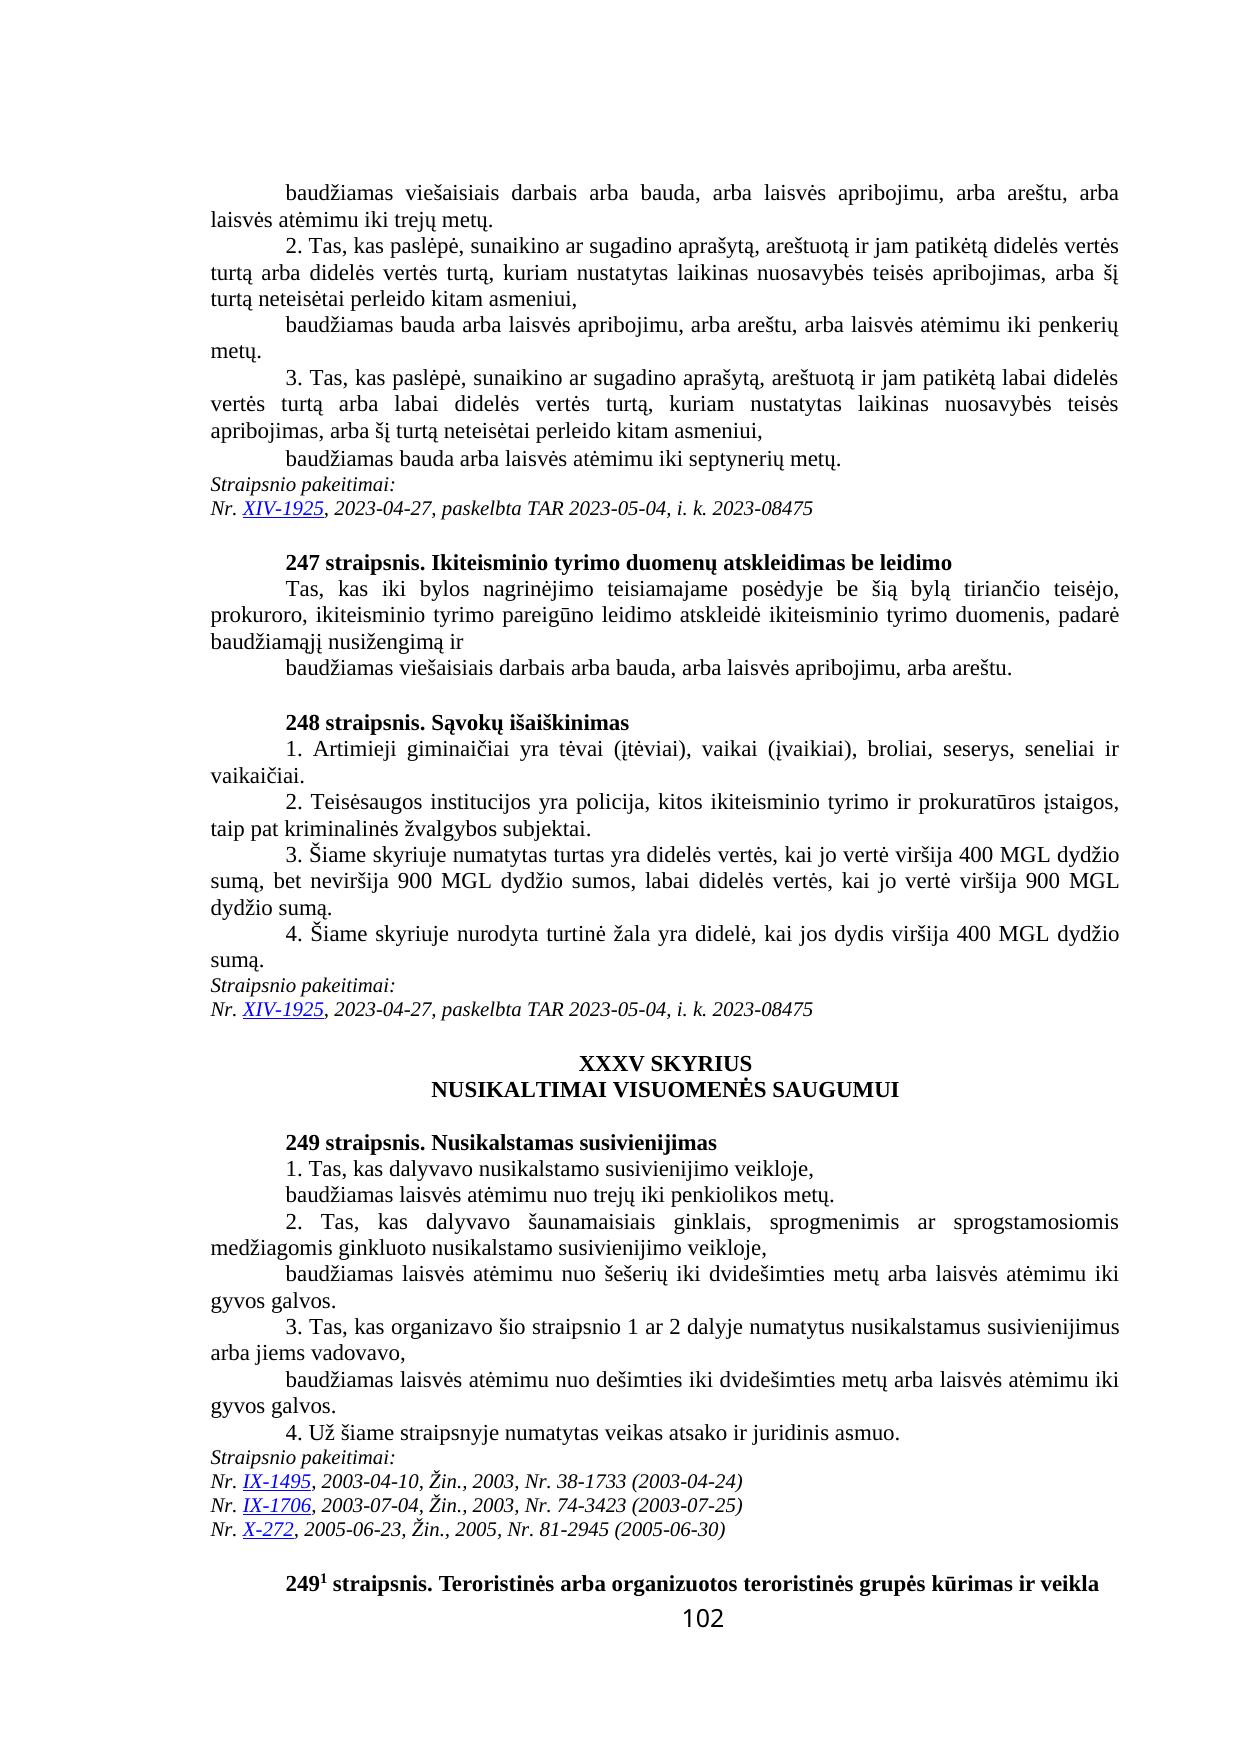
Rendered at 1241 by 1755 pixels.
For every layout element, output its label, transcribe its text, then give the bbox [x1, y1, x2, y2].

subtitle XXXV SKYRIUS [210, 1049, 1120, 1076]
text baudžiamas bauda arba laisvės atėmimu iki septynerių metų. [210, 443, 1120, 472]
text 4. Šiame skyriuje nurodyta turtinė žala yra didelė, kai jos dydis viršija 400 MGL dydžio sumą. [210, 920, 1120, 973]
text Nr. IX-1495, 2003-04-10, Žin., 2003, Nr. 38-1733 (2003-04-24) [210, 1469, 1120, 1493]
text 4. Už šiame straipsnyje numatytas veikas atsako ir juridinis asmuo. [210, 1418, 1120, 1445]
text 3. Šiame skyriuje numatytas turtas yra didelės vertės, kai jo vertė viršija 400 MGL dydžio sumą, bet neviršija 900 MGL dydžio sumos, labai didelės vertės, kai jo vertė viršija 900 MGL dydžio sumą. [210, 841, 1120, 920]
text Tas, kas iki bylos nagrinėjimo teisiamajame posėdyje be šią bylą tiriančio teisėjo, prokuroro, ikiteisminio tyrimo pareigūno leidimo atskleidė ikiteisminio tyrimo duomenis, padarė baudžiamąjį nusižengimą ir [210, 575, 1120, 654]
text NUSIKALTIMAI VISUOMENĖS SAUGUMUI [210, 1076, 1120, 1102]
text 248 straipsnis. Sąvokų išaiškinimas [210, 709, 1120, 736]
text 2. Tas, kas dalyvavo šaunamaisiais ginklais, sprogmenimis ar sprogstamosiomis medžiagomis ginkluoto nusikalstamo susivienijimo veikloje, [210, 1208, 1120, 1260]
text baudžiamas laisvės atėmimu nuo trejų iki penkiolikos metų. [210, 1181, 1120, 1208]
text baudžiamas laisvės atėmimu nuo šešerių iki dvidešimties metų arba laisvės atėmimu iki gyvos galvos. [210, 1260, 1120, 1313]
text 2491 straipsnis. Teroristinės arba organizuotos teroristinės grupės kūrimas ir veikla [210, 1570, 1120, 1596]
text baudžiamas bauda arba laisvės apribojimu, arba areštu, arba laisvės atėmimu iki penkerių metų. [210, 311, 1120, 364]
text 1. Artimieji giminaičiai yra tėvai (įtėviai), vaikai (įvaikiai), broliai, seserys, seneliai ir vaikaičiai. [210, 736, 1120, 788]
text Nr. X-272, 2005-06-23, Žin., 2005, Nr. 81-2945 (2005-06-30) [210, 1517, 1120, 1541]
text baudžiamas laisvės atėmimu nuo dešimties iki dvidešimties metų arba laisvės atėmimu iki gyvos galvos. [210, 1366, 1120, 1418]
text 2. Tas, kas paslėpė, sunaikino ar sugadino aprašytą, areštuotą ir jam patikėtą didelės vertės turtą arba didelės vertės turtą, kuriam nustatytas laikinas nuosavybės teisės apribojimas, arba šį turtą neteisėtai perleido kitam asmeniui, [210, 232, 1120, 311]
text 1. Tas, kas dalyvavo nusikalstamo susivienijimo veikloje, [210, 1155, 1120, 1181]
text 2. Teisėsaugos institucijos yra policija, kitos ikiteisminio tyrimo ir prokuratūros įstaigos, taip pat kriminalinės žvalgybos subjektai. [210, 788, 1120, 841]
text 249 straipsnis. Nusikalstamas susivienijimas [210, 1129, 1120, 1155]
text Nr. IX-1706, 2003-07-04, Žin., 2003, Nr. 74-3423 (2003-07-25) [210, 1493, 1120, 1517]
text 3. Tas, kas organizavo šio straipsnio 1 ar 2 dalyje numatytus nusikalstamus susivienijimus arba jiems vadovavo, [210, 1313, 1120, 1366]
text Straipsnio pakeitimai: [210, 973, 1120, 997]
text Nr. XIV-1925, 2023-04-27, paskelbta TAR 2023-05-04, i. k. 2023-08475 [210, 496, 1120, 520]
text Straipsnio pakeitimai: [210, 472, 1120, 496]
text Nr. XIV-1925, 2023-04-27, paskelbta TAR 2023-05-04, i. k. 2023-08475 [210, 997, 1120, 1021]
text baudžiamas viešaisiais darbais arba bauda, arba laisvės apribojimu, arba areštu, arba laisvės atėmimu iki trejų metų. [210, 179, 1120, 232]
text 247 straipsnis. Ikiteisminio tyrimo duomenų atskleidimas be leidimo [210, 549, 1120, 575]
text baudžiamas viešaisiais darbais arba bauda, arba laisvės apribojimu, arba areštu. [210, 654, 1120, 680]
text 3. Tas, kas paslėpė, sunaikino ar sugadino aprašytą, areštuotą ir jam patikėtą labai didelės vertės turtą arba labai didelės vertės turtą, kuriam nustatytas laikinas nuosavybės teisės apribojimas, arba šį turtą neteisėtai perleido kitam asmeniui, [210, 364, 1120, 443]
text Straipsnio pakeitimai: [210, 1445, 1120, 1469]
